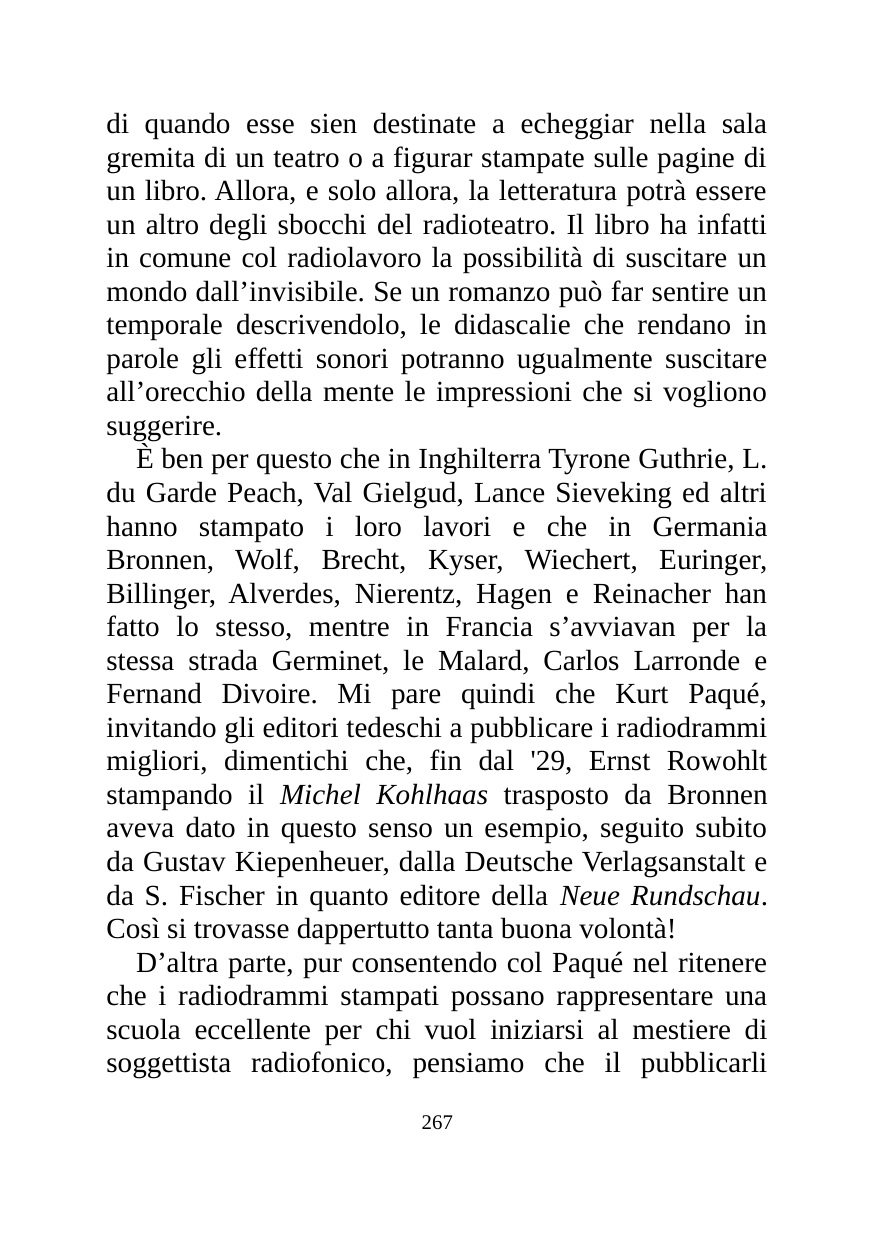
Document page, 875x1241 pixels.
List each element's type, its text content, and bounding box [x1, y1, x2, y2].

text È ben per questo che in Inghilterra Tyrone Guthrie, L. du Garde Peach, Val Gielgud, Lance Sieveking ed altri hanno stampato i loro lavori e che in Germania Bronnen, Wolf, Brecht, Kyser, Wiechert, Euringer, Billinger, Alverdes, Nierentz, Hagen e Reinacher han fatto lo stesso, mentre in Francia s’avviavan per la stessa strada Germinet, le Malard, Carlos Larronde e Fernand Divoire. Mi pare quindi che Kurt Paqué, invitando gli editori tedeschi a pubblicare i radiodrammi migliori, dimentichi che, fin dal '29, Ernst Rowohlt stampando il Michel Kohlhaas trasposto da Bronnen aveva dato in questo senso un esempio, seguito subito da Gustav Kiepenheuer, dalla Deutsche Verlagsanstalt e da S. Fischer in quanto editore della Neue Rundschau. Così si trovasse dappertutto tanta buona volontà! [106, 442, 768, 945]
text D’altra parte, pur consentendo col Paqué nel ritenere che i radiodrammi stampati possano rappresentare una scuola eccellente per chi vuol iniziarsi al mestiere di soggettista radiofonico, pensiamo che il pubblicarli [106, 945, 768, 1079]
text di quando esse sien destinate a echeggiar nella sala gremita di un teatro o a figurar stampate sulle pagine di un libro. Allora, e solo allora, la letteratura potrà essere un altro degli sbocchi del radioteatro. Il libro ha infatti in comune col radiolavoro la possibilità di suscitare un mondo dall’invisibile. Se un romanzo può far sentire un temporale descrivendolo, le didascalie che rendano in parole gli effetti sonori potranno ugualmente suscitare all’orecchio della mente le impressioni che si vogliono suggerire. [106, 106, 768, 442]
